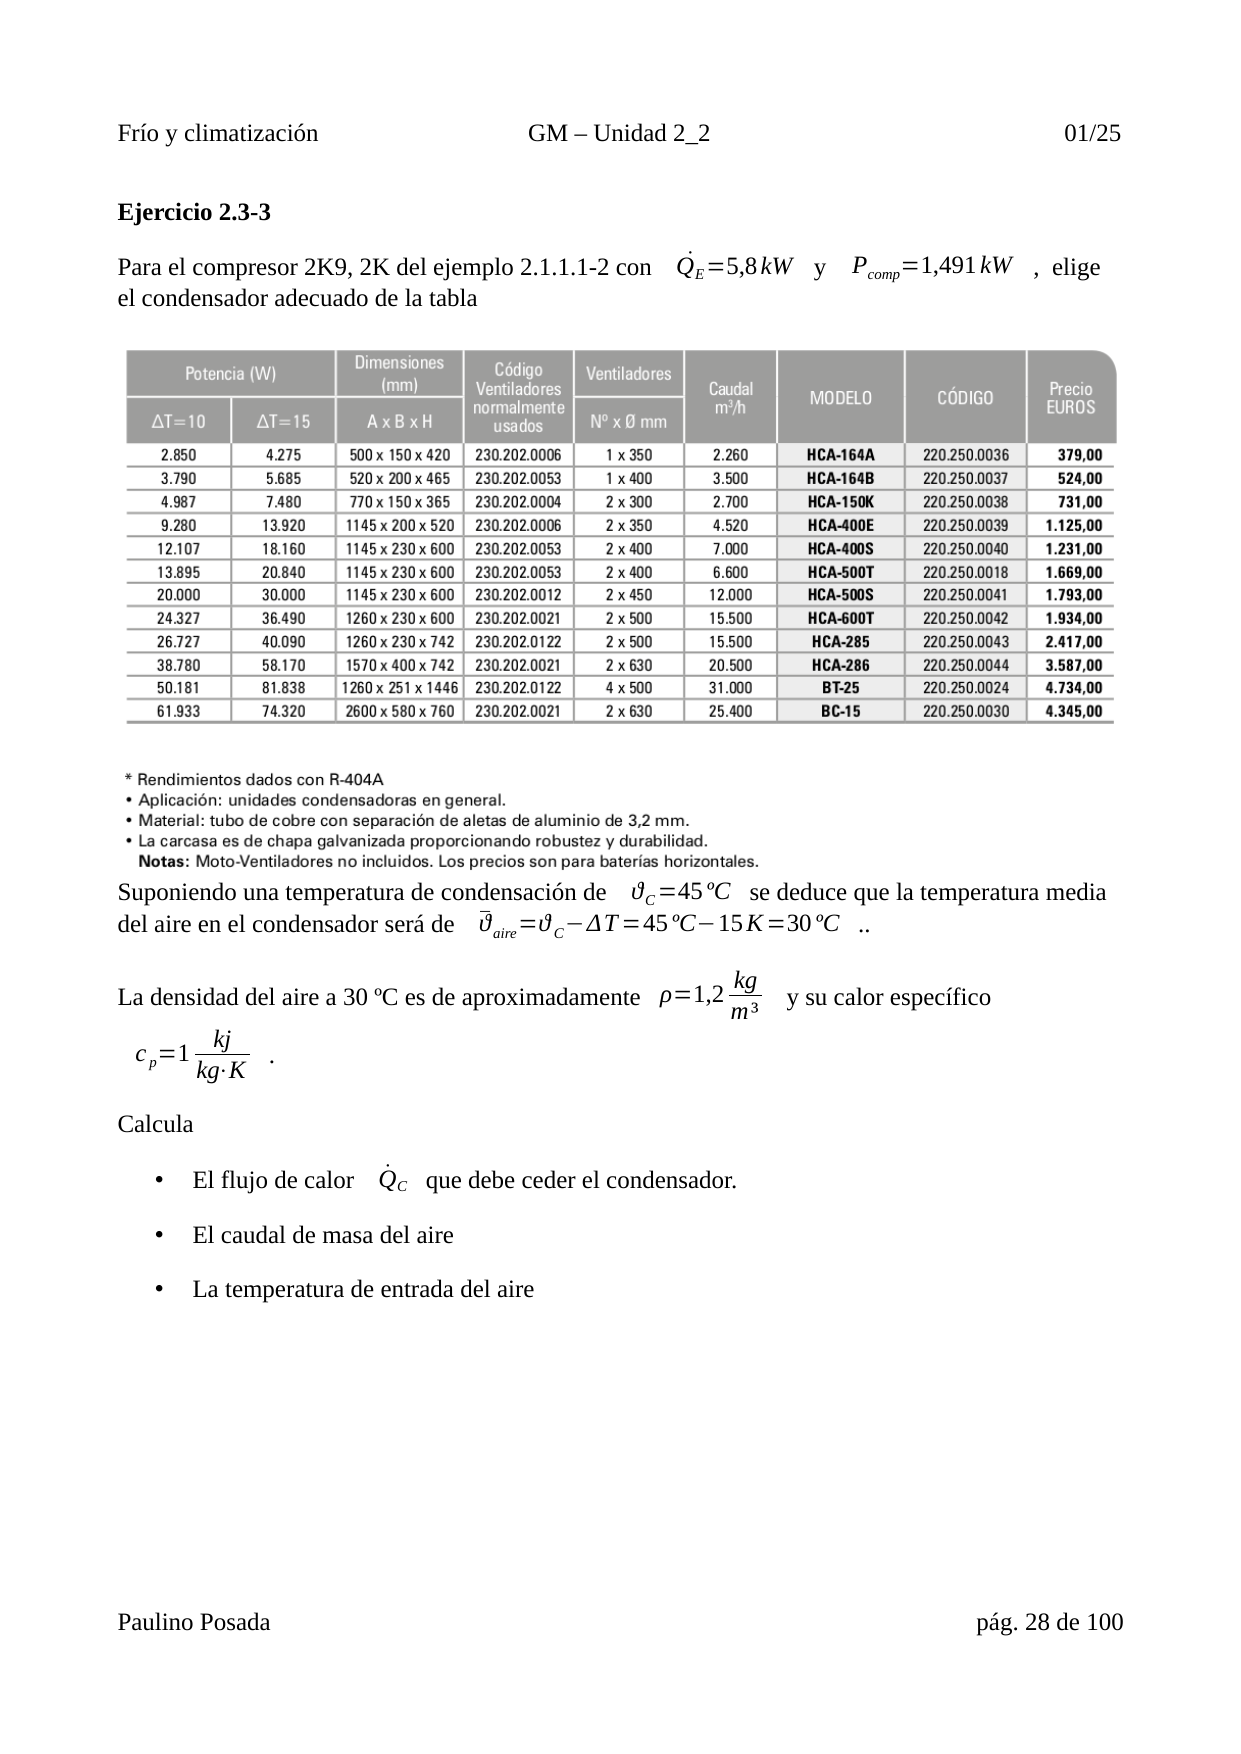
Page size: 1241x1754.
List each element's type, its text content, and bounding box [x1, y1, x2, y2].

text Calcula [117, 1109, 1123, 1138]
text Ejercicio 2.3-3 [117, 197, 1123, 226]
text La densidad del aire a 30 ºC es de aproximadamente y su calor específico . [117, 966, 1123, 1084]
text Suponiendo una temperatura de condensación de se deduce que la temperatura media del aire en el condensador será de .. [117, 877, 1123, 941]
picture [117, 342, 1122, 875]
list El caudal de masa del aire [155, 1221, 1123, 1249]
text Para el compresor 2K9, 2K del ejemplo 2.1.1.1-2 con y , elige el condensador adecuado de la tabla [117, 251, 1123, 312]
list El flujo de calor que debe ceder el condensador. [155, 1164, 1123, 1196]
list La temperatura de entrada del aire [155, 1274, 1123, 1303]
